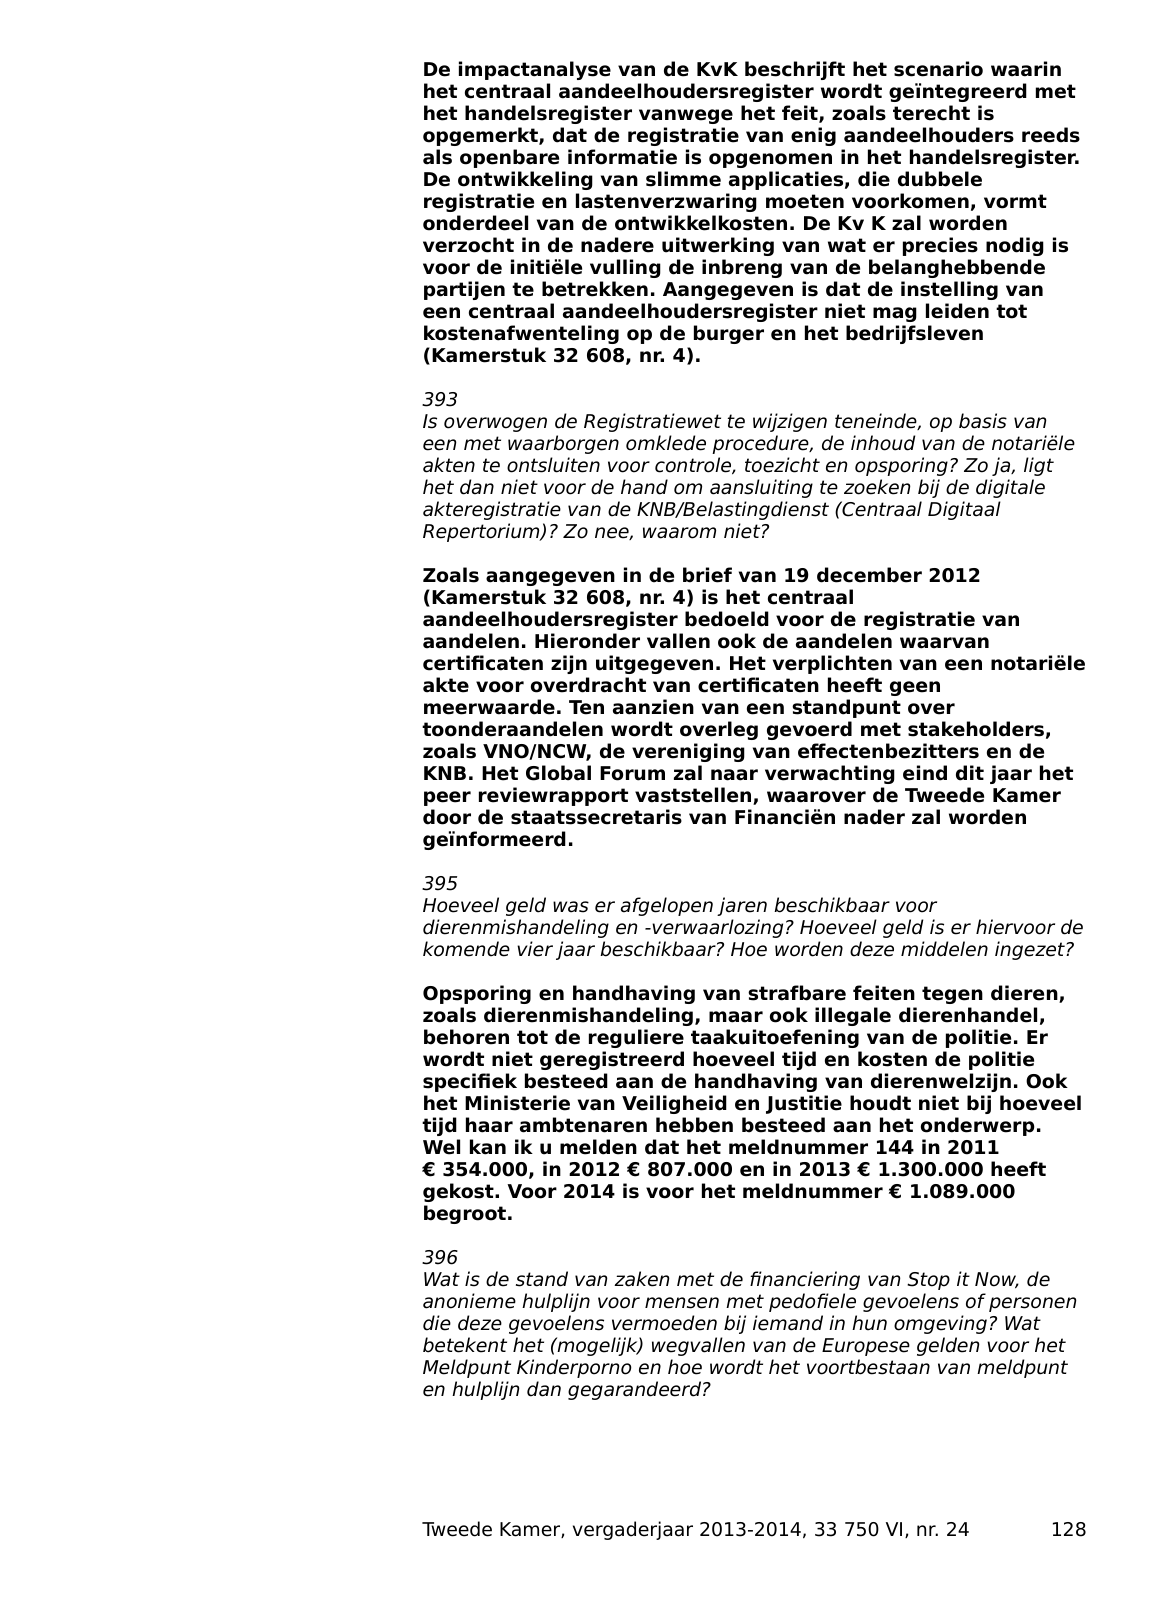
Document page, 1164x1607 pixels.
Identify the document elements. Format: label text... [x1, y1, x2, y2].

text 393 [422, 389, 1087, 411]
text Hoeveel geld was er afgelopen jaren beschikbaar voor dierenmishandeling en -verwaarlozing? Hoeveel geld is er hiervoor de komende vier jaar beschikbaar? Hoe worden deze middelen ingezet? [422, 895, 1087, 961]
text Opsporing en handhaving van strafbare feiten tegen dieren, zoals dierenmishandeling, maar ook illegale dierenhandel, behoren tot de reguliere taakuitoefening van de politie. Er wordt niet geregistreerd hoeveel tijd en kosten de politie specifiek besteed aan de handhaving van dierenwelzijn. Ook het Ministerie van Veiligheid en Justitie houdt niet bij hoeveel tijd haar ambtenaren hebben besteed aan het onderwerp. Wel kan ik u melden dat het meldnummer 144 in 2011 € 354.000, in 2012 € 807.000 en in 2013 € 1.300.000 heeft gekost. Voor 2014 is voor het meldnummer € 1.089.000 begroot. [422, 983, 1087, 1225]
text 396 [422, 1247, 1087, 1269]
text Wat is de stand van zaken met de financiering van Stop it Now, de anonieme hulplijn voor mensen met pedofiele gevoelens of personen die deze gevoelens vermoeden bij iemand in hun omgeving? Wat betekent het (mogelijk) wegvallen van de Europese gelden voor het Meldpunt Kinderporno en hoe wordt het voortbestaan van meldpunt en hulplijn dan gegarandeerd? [422, 1269, 1087, 1401]
text Zoals aangegeven in de brief van 19 december 2012 (Kamerstuk 32 608, nr. 4) is het centraal aandeelhoudersregister bedoeld voor de registratie van aandelen. Hieronder vallen ook de aandelen waarvan certificaten zijn uitgegeven. Het verplichten van een notariële akte voor overdracht van certificaten heeft geen meerwaarde. Ten aanzien van een standpunt over toonderaandelen wordt overleg gevoerd met stakeholders, zoals VNO/NCW, de vereniging van effectenbezitters en de KNB. Het Global Forum zal naar verwachting eind dit jaar het peer reviewrapport vaststellen, waarover de Tweede Kamer door de staatssecretaris van Financiën nader zal worden geïnformeerd. [422, 565, 1087, 851]
text Is overwogen de Registratiewet te wijzigen teneinde, op basis van een met waarborgen omklede procedure, de inhoud van de notariële akten te ontsluiten voor controle, toezicht en opsporing? Zo ja, ligt het dan niet voor de hand om aansluiting te zoeken bij de digitale akteregistratie van de KNB/Belastingdienst (Centraal Digitaal Repertorium)? Zo nee, waarom niet? [422, 411, 1087, 543]
text De impactanalyse van de KvK beschrijft het scenario waarin het centraal aandeelhoudersregister wordt geïntegreerd met het handelsregister vanwege het feit, zoals terecht is opgemerkt, dat de registratie van enig aandeelhouders reeds als openbare informatie is opgenomen in het handelsregister. De ontwikkeling van slimme applicaties, die dubbele registratie en lastenverzwaring moeten voorkomen, vormt onderdeel van de ontwikkelkosten. De Kv K zal worden verzocht in de nadere uitwerking van wat er precies nodig is voor de initiële vulling de inbreng van de belanghebbende partijen te betrekken. Aangegeven is dat de instelling van een centraal aandeelhoudersregister niet mag leiden tot kostenafwenteling op de burger en het bedrijfsleven (Kamerstuk 32 608, nr. 4). [422, 59, 1087, 367]
text 395 [422, 873, 1087, 895]
